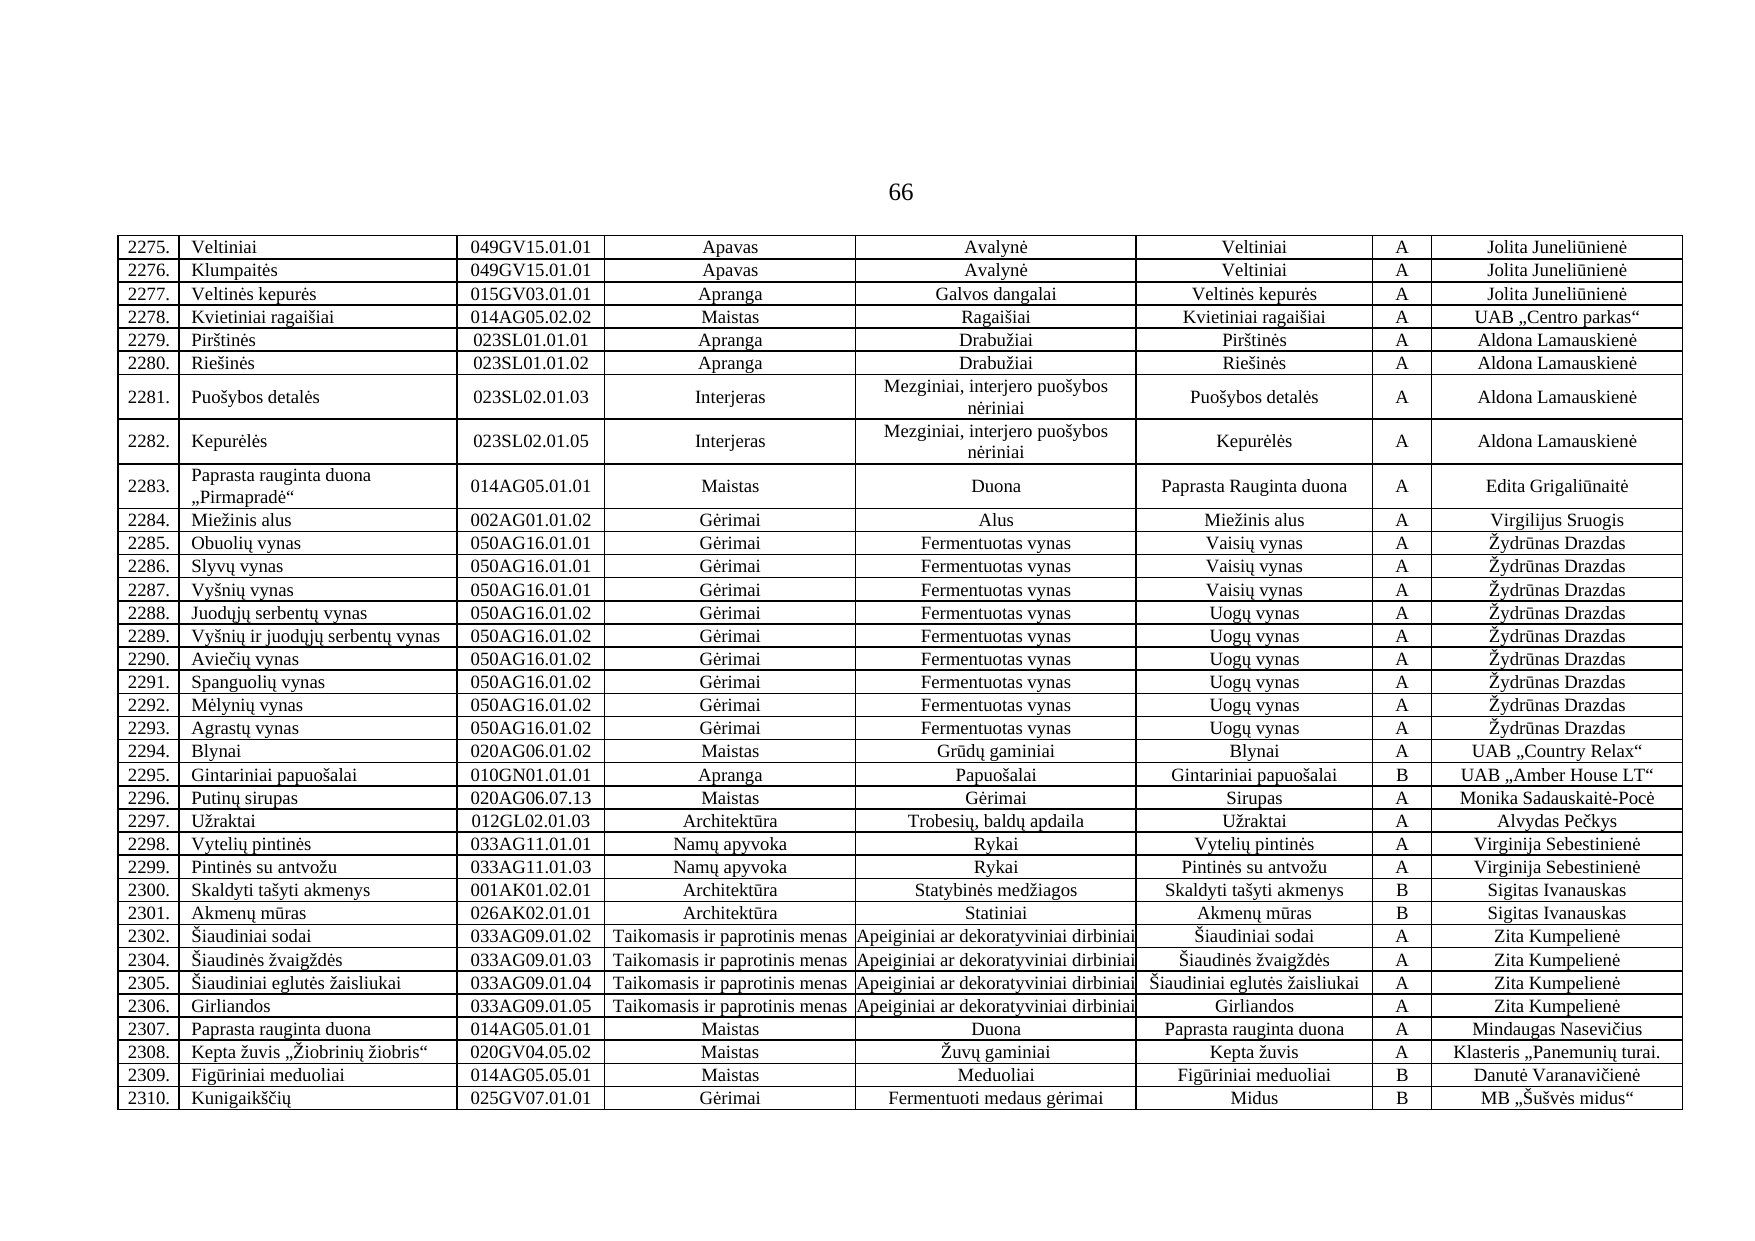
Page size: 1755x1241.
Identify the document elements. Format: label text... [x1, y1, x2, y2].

table_cell Taikomasis ir paprotinis menas [605, 948, 855, 970]
table_cell Fermentuotas vynas [856, 671, 1135, 692]
table_cell 023SL01.01.01 [458, 329, 604, 350]
table_cell Apavas [605, 260, 855, 281]
table_cell A [1373, 995, 1431, 1016]
table_cell Gėrimai [605, 1087, 855, 1109]
table_cell Užraktai [1137, 810, 1372, 831]
table_cell Pintinės su antvožu [1137, 856, 1372, 877]
table_cell 2295. [119, 763, 178, 785]
table_cell A [1373, 972, 1431, 993]
table_cell 010GN01.01.01 [458, 763, 604, 785]
table_cell Žydrūnas Drazdas [1432, 648, 1682, 669]
table_cell 2304. [119, 948, 178, 970]
table_cell Taikomasis ir paprotinis menas [605, 925, 855, 947]
table_cell Šiaudinės žvaigždės [180, 948, 456, 970]
table_cell Virginija Sebestinienė [1432, 856, 1682, 877]
table_cell Klumpaitės [180, 260, 456, 281]
table_cell 2285. [119, 532, 178, 554]
table_cell Obuolių vynas [180, 532, 456, 554]
table_cell 2275. [119, 236, 178, 258]
table_cell 2307. [119, 1018, 178, 1039]
table_cell Gėrimai [605, 578, 855, 600]
table_cell Maistas [605, 1041, 855, 1062]
table_cell Aldona Lamauskienė [1432, 375, 1682, 418]
table_cell 049GV15.01.01 [458, 236, 604, 258]
table_cell 2281. [119, 375, 178, 418]
table_cell 2287. [119, 578, 178, 600]
table_cell A [1373, 578, 1431, 600]
table_cell Monika Sadauskaitė-Pocė [1432, 787, 1682, 808]
table_cell Šiaudiniai sodai [180, 925, 456, 947]
table_cell Aviečių vynas [180, 648, 456, 669]
table_cell A [1373, 555, 1431, 577]
table_cell Drabužiai [856, 352, 1135, 373]
table_cell Veltiniai [180, 236, 456, 258]
table_cell 020AG06.01.02 [458, 740, 604, 762]
table_cell Kvietiniai ragaišiai [180, 306, 456, 327]
table_cell Fermentuotas vynas [856, 602, 1135, 623]
table_cell 033AG09.01.03 [458, 948, 604, 970]
table_cell 2282. [119, 420, 178, 463]
table_cell 049GV15.01.01 [458, 260, 604, 281]
table_cell Fermentuoti medaus gėrimai [856, 1087, 1135, 1109]
table_cell Akmenų mūras [180, 902, 456, 924]
table_cell Veltinės kepurės [1137, 283, 1372, 304]
table_cell Apeiginiai ar dekoratyviniai dirbiniai [856, 995, 1135, 1016]
table_cell 014AG05.05.01 [458, 1064, 604, 1086]
table_cell Statybinės medžiagos [856, 879, 1135, 901]
table_cell 2294. [119, 740, 178, 762]
table_cell 2290. [119, 648, 178, 669]
table_cell Apranga [605, 763, 855, 785]
table_cell Putinų sirupas [180, 787, 456, 808]
table_cell 2298. [119, 833, 178, 854]
table_cell Kepta žuvis „Žiobrinių žiobris“ [180, 1041, 456, 1062]
table_cell Uogų vynas [1137, 602, 1372, 623]
table_cell Pintinės su antvožu [180, 856, 456, 877]
table_cell A [1373, 1041, 1431, 1062]
table_cell 025GV07.01.01 [458, 1087, 604, 1109]
table_cell Mezginiai, interjero puošybos nėriniai [856, 375, 1135, 418]
table_cell B [1373, 1064, 1431, 1086]
table_cell A [1373, 810, 1431, 831]
table_cell Uogų vynas [1137, 694, 1372, 716]
table_cell 2278. [119, 306, 178, 327]
table_cell 2308. [119, 1041, 178, 1062]
table_cell Taikomasis ir paprotinis menas [605, 995, 855, 1016]
table_cell A [1373, 856, 1431, 877]
table_cell Zita Kumpelienė [1432, 948, 1682, 970]
table_cell Namų apyvoka [605, 833, 855, 854]
table_cell Apranga [605, 329, 855, 350]
table_cell Paprasta rauginta duona „Pirmapradė“ [180, 465, 456, 507]
table_cell 050AG16.01.02 [458, 602, 604, 623]
table_cell 050AG16.01.02 [458, 671, 604, 692]
table_cell 2291. [119, 671, 178, 692]
table_cell A [1373, 329, 1431, 350]
table_cell 020AG06.07.13 [458, 787, 604, 808]
table_cell A [1373, 260, 1431, 281]
table_cell A [1373, 740, 1431, 762]
table_cell Maistas [605, 787, 855, 808]
table_cell A [1373, 236, 1431, 258]
table_cell Rykai [856, 833, 1135, 854]
table_cell Apranga [605, 283, 855, 304]
table_cell 2292. [119, 694, 178, 716]
table_cell 033AG09.01.04 [458, 972, 604, 993]
table_cell Fermentuotas vynas [856, 578, 1135, 600]
table_cell Danutė Varanavičienė [1432, 1064, 1682, 1086]
table_cell Gintariniai papuošalai [1137, 763, 1372, 785]
table_cell 2293. [119, 717, 178, 739]
table_cell A [1373, 1018, 1431, 1039]
table_cell A [1373, 602, 1431, 623]
table_cell Sirupas [1137, 787, 1372, 808]
table_cell 2279. [119, 329, 178, 350]
table_cell Kepta žuvis [1137, 1041, 1372, 1062]
table_cell Agrastų vynas [180, 717, 456, 739]
table_cell Miežinis alus [1137, 509, 1372, 531]
table_cell 033AG09.01.02 [458, 925, 604, 947]
table_cell Jolita Juneliūnienė [1432, 236, 1682, 258]
table_cell Vytelių pintinės [1137, 833, 1372, 854]
table_cell Žuvų gaminiai [856, 1041, 1135, 1062]
table_cell Žydrūnas Drazdas [1432, 671, 1682, 692]
table_cell Alus [856, 509, 1135, 531]
table_cell Edita Grigaliūnaitė [1432, 465, 1682, 507]
table_cell Puošybos detalės [180, 375, 456, 418]
table_cell 2280. [119, 352, 178, 373]
table_cell Rykai [856, 856, 1135, 877]
table_cell A [1373, 717, 1431, 739]
table_cell Skaldyti tašyti akmenys [1137, 879, 1372, 901]
table_cell A [1373, 833, 1431, 854]
table_cell Ragaišiai [856, 306, 1135, 327]
table_cell 020GV04.05.02 [458, 1041, 604, 1062]
table_cell 002AG01.01.02 [458, 509, 604, 531]
table_cell Papuošalai [856, 763, 1135, 785]
table_cell A [1373, 625, 1431, 646]
table_cell Uogų vynas [1137, 671, 1372, 692]
table_cell Maistas [605, 740, 855, 762]
table_cell Aldona Lamauskienė [1432, 329, 1682, 350]
table_cell Jolita Juneliūnienė [1432, 260, 1682, 281]
table_cell Puošybos detalės [1137, 375, 1372, 418]
table_cell A [1373, 420, 1431, 463]
table_cell Riešinės [180, 352, 456, 373]
table_cell Duona [856, 465, 1135, 507]
table_cell Akmenų mūras [1137, 902, 1372, 924]
table_cell A [1373, 694, 1431, 716]
table_cell B [1373, 902, 1431, 924]
table_cell Maistas [605, 306, 855, 327]
table_cell Girliandos [180, 995, 456, 1016]
table_cell Zita Kumpelienė [1432, 995, 1682, 1016]
table_cell Riešinės [1137, 352, 1372, 373]
table_cell Gintariniai papuošalai [180, 763, 456, 785]
table_cell 2306. [119, 995, 178, 1016]
table_cell 033AG09.01.05 [458, 995, 604, 1016]
table_cell Meduoliai [856, 1064, 1135, 1086]
table_cell Žydrūnas Drazdas [1432, 625, 1682, 646]
table_cell 2284. [119, 509, 178, 531]
table_cell Galvos dangalai [856, 283, 1135, 304]
table_cell 023SL02.01.05 [458, 420, 604, 463]
table_cell Blynai [1137, 740, 1372, 762]
table_cell 2299. [119, 856, 178, 877]
table_cell Vaisių vynas [1137, 578, 1372, 600]
table_cell Apeiginiai ar dekoratyviniai dirbiniai [856, 948, 1135, 970]
table_cell Zita Kumpelienė [1432, 925, 1682, 947]
table_cell B [1373, 1087, 1431, 1109]
table_cell Miežinis alus [180, 509, 456, 531]
table_cell Architektūra [605, 902, 855, 924]
table_cell Girliandos [1137, 995, 1372, 1016]
table_cell Aldona Lamauskienė [1432, 420, 1682, 463]
table_cell Virgilijus Sruogis [1432, 509, 1682, 531]
table_cell Vyšnių ir juodųjų serbentų vynas [180, 625, 456, 646]
table_cell Fermentuotas vynas [856, 694, 1135, 716]
table_cell Gėrimai [856, 787, 1135, 808]
table_cell Maistas [605, 465, 855, 507]
table_cell Skaldyti tašyti akmenys [180, 879, 456, 901]
table_cell 2286. [119, 555, 178, 577]
table_cell 2301. [119, 902, 178, 924]
table_cell Blynai [180, 740, 456, 762]
table_cell 050AG16.01.02 [458, 694, 604, 716]
table_cell 023SL02.01.03 [458, 375, 604, 418]
table_cell 023SL01.01.02 [458, 352, 604, 373]
table_cell 2296. [119, 787, 178, 808]
table_cell Maistas [605, 1064, 855, 1086]
table_cell MB „Šušvės midus“ [1432, 1087, 1682, 1109]
table_cell Vyšnių vynas [180, 578, 456, 600]
table_cell 015GV03.01.01 [458, 283, 604, 304]
table_cell 001AK01.02.01 [458, 879, 604, 901]
table_cell 050AG16.01.02 [458, 625, 604, 646]
table_cell Gėrimai [605, 602, 855, 623]
table_cell UAB „Centro parkas“ [1432, 306, 1682, 327]
table_cell Juodųjų serbentų vynas [180, 602, 456, 623]
table_cell Alvydas Pečkys [1432, 810, 1682, 831]
table_cell Statiniai [856, 902, 1135, 924]
table_cell Fermentuotas vynas [856, 717, 1135, 739]
table_cell A [1373, 532, 1431, 554]
table_cell Drabužiai [856, 329, 1135, 350]
table_cell A [1373, 671, 1431, 692]
table_cell 2289. [119, 625, 178, 646]
table_cell Gėrimai [605, 555, 855, 577]
table_cell Fermentuotas vynas [856, 625, 1135, 646]
table_cell Uogų vynas [1137, 717, 1372, 739]
table_cell 2297. [119, 810, 178, 831]
table_cell B [1373, 763, 1431, 785]
table_cell Apavas [605, 236, 855, 258]
table_cell Veltinės kepurės [180, 283, 456, 304]
table_cell Gėrimai [605, 694, 855, 716]
table_cell Fermentuotas vynas [856, 532, 1135, 554]
table_cell A [1373, 948, 1431, 970]
table_cell 2276. [119, 260, 178, 281]
table_cell 014AG05.01.01 [458, 1018, 604, 1039]
table_cell Žydrūnas Drazdas [1432, 578, 1682, 600]
table_cell Klasteris „Panemunių turai. [1432, 1041, 1682, 1062]
table_cell Spanguolių vynas [180, 671, 456, 692]
table_cell Veltiniai [1137, 260, 1372, 281]
table_cell Apeiginiai ar dekoratyviniai dirbiniai [856, 972, 1135, 993]
table_cell 2310. [119, 1087, 178, 1109]
table_cell Avalynė [856, 260, 1135, 281]
table_cell Vytelių pintinės [180, 833, 456, 854]
table_cell Jolita Juneliūnienė [1432, 283, 1682, 304]
table_cell Veltiniai [1137, 236, 1372, 258]
table_cell Paprasta Rauginta duona [1137, 465, 1372, 507]
table_cell Šiaudiniai eglutės žaisliukai [180, 972, 456, 993]
table_cell 2305. [119, 972, 178, 993]
table_cell A [1373, 509, 1431, 531]
table_cell Fermentuotas vynas [856, 648, 1135, 669]
table_cell 014AG05.01.01 [458, 465, 604, 507]
table_cell 2288. [119, 602, 178, 623]
table_cell Midus [1137, 1087, 1372, 1109]
table_cell UAB „Amber House LT“ [1432, 763, 1682, 785]
table_cell 2300. [119, 879, 178, 901]
table_cell A [1373, 352, 1431, 373]
table_cell Figūriniai meduoliai [180, 1064, 456, 1086]
table_cell Slyvų vynas [180, 555, 456, 577]
table_cell Interjeras [605, 420, 855, 463]
table_cell Žydrūnas Drazdas [1432, 532, 1682, 554]
table_cell 2302. [119, 925, 178, 947]
table_cell 033AG11.01.03 [458, 856, 604, 877]
table_cell Kvietiniai ragaišiai [1137, 306, 1372, 327]
table_cell Paprasta rauginta duona [180, 1018, 456, 1039]
table_cell 026AK02.01.01 [458, 902, 604, 924]
table_cell Gėrimai [605, 532, 855, 554]
table_cell 033AG11.01.01 [458, 833, 604, 854]
table_cell 050AG16.01.01 [458, 578, 604, 600]
table_cell Grūdų gaminiai [856, 740, 1135, 762]
table_cell Šiaudiniai eglutės žaisliukai [1137, 972, 1372, 993]
table_cell Virginija Sebestinienė [1432, 833, 1682, 854]
table_cell Uogų vynas [1137, 648, 1372, 669]
table_cell 050AG16.01.02 [458, 717, 604, 739]
table_cell Šiaudiniai sodai [1137, 925, 1372, 947]
table_cell Pirštinės [180, 329, 456, 350]
table_cell Vaisių vynas [1137, 555, 1372, 577]
table_cell Uogų vynas [1137, 625, 1372, 646]
table_cell Duona [856, 1018, 1135, 1039]
table_cell A [1373, 787, 1431, 808]
table_cell Gėrimai [605, 671, 855, 692]
table_cell 014AG05.02.02 [458, 306, 604, 327]
table_cell Kepurėlės [180, 420, 456, 463]
table_cell A [1373, 465, 1431, 507]
table_cell 2283. [119, 465, 178, 507]
table_cell Mezginiai, interjero puošybos nėriniai [856, 420, 1135, 463]
table_cell Paprasta rauginta duona [1137, 1018, 1372, 1039]
table_cell Žydrūnas Drazdas [1432, 555, 1682, 577]
table_cell Apranga [605, 352, 855, 373]
table_cell Figūriniai meduoliai [1137, 1064, 1372, 1086]
table_cell Pirštinės [1137, 329, 1372, 350]
table_cell Interjeras [605, 375, 855, 418]
table_cell Šiaudinės žvaigždės [1137, 948, 1372, 970]
table_cell Architektūra [605, 879, 855, 901]
table_cell Žydrūnas Drazdas [1432, 694, 1682, 716]
table_cell Gėrimai [605, 648, 855, 669]
table_cell A [1373, 306, 1431, 327]
table_cell UAB „Country Relax“ [1432, 740, 1682, 762]
table_cell Gėrimai [605, 717, 855, 739]
table_cell 012GL02.01.03 [458, 810, 604, 831]
table_cell A [1373, 283, 1431, 304]
table_cell Namų apyvoka [605, 856, 855, 877]
table_cell 050AG16.01.01 [458, 555, 604, 577]
table_cell 050AG16.01.02 [458, 648, 604, 669]
table_cell Sigitas Ivanauskas [1432, 902, 1682, 924]
table_cell Taikomasis ir paprotinis menas [605, 972, 855, 993]
table_cell Žydrūnas Drazdas [1432, 717, 1682, 739]
table_cell Avalynė [856, 236, 1135, 258]
table_cell A [1373, 375, 1431, 418]
table_cell 2277. [119, 283, 178, 304]
table_cell Vaisių vynas [1137, 532, 1372, 554]
table_cell Trobesių, baldų apdaila [856, 810, 1135, 831]
table_cell Maistas [605, 1018, 855, 1039]
table_cell Žydrūnas Drazdas [1432, 602, 1682, 623]
table_cell Gėrimai [605, 509, 855, 531]
table_cell Sigitas Ivanauskas [1432, 879, 1682, 901]
table_cell Gėrimai [605, 625, 855, 646]
table_cell Mėlynių vynas [180, 694, 456, 716]
table_cell 2309. [119, 1064, 178, 1086]
table_cell Zita Kumpelienė [1432, 972, 1682, 993]
table_cell A [1373, 648, 1431, 669]
table_cell Aldona Lamauskienė [1432, 352, 1682, 373]
table_cell 050AG16.01.01 [458, 532, 604, 554]
table_cell Architektūra [605, 810, 855, 831]
table_cell A [1373, 925, 1431, 947]
table_cell B [1373, 879, 1431, 901]
table_cell Fermentuotas vynas [856, 555, 1135, 577]
table_cell Kunigaikščių [180, 1087, 456, 1109]
table_cell Užraktai [180, 810, 456, 831]
table_cell Mindaugas Nasevičius [1432, 1018, 1682, 1039]
table_cell Apeiginiai ar dekoratyviniai dirbiniai [856, 925, 1135, 947]
table_cell Kepurėlės [1137, 420, 1372, 463]
